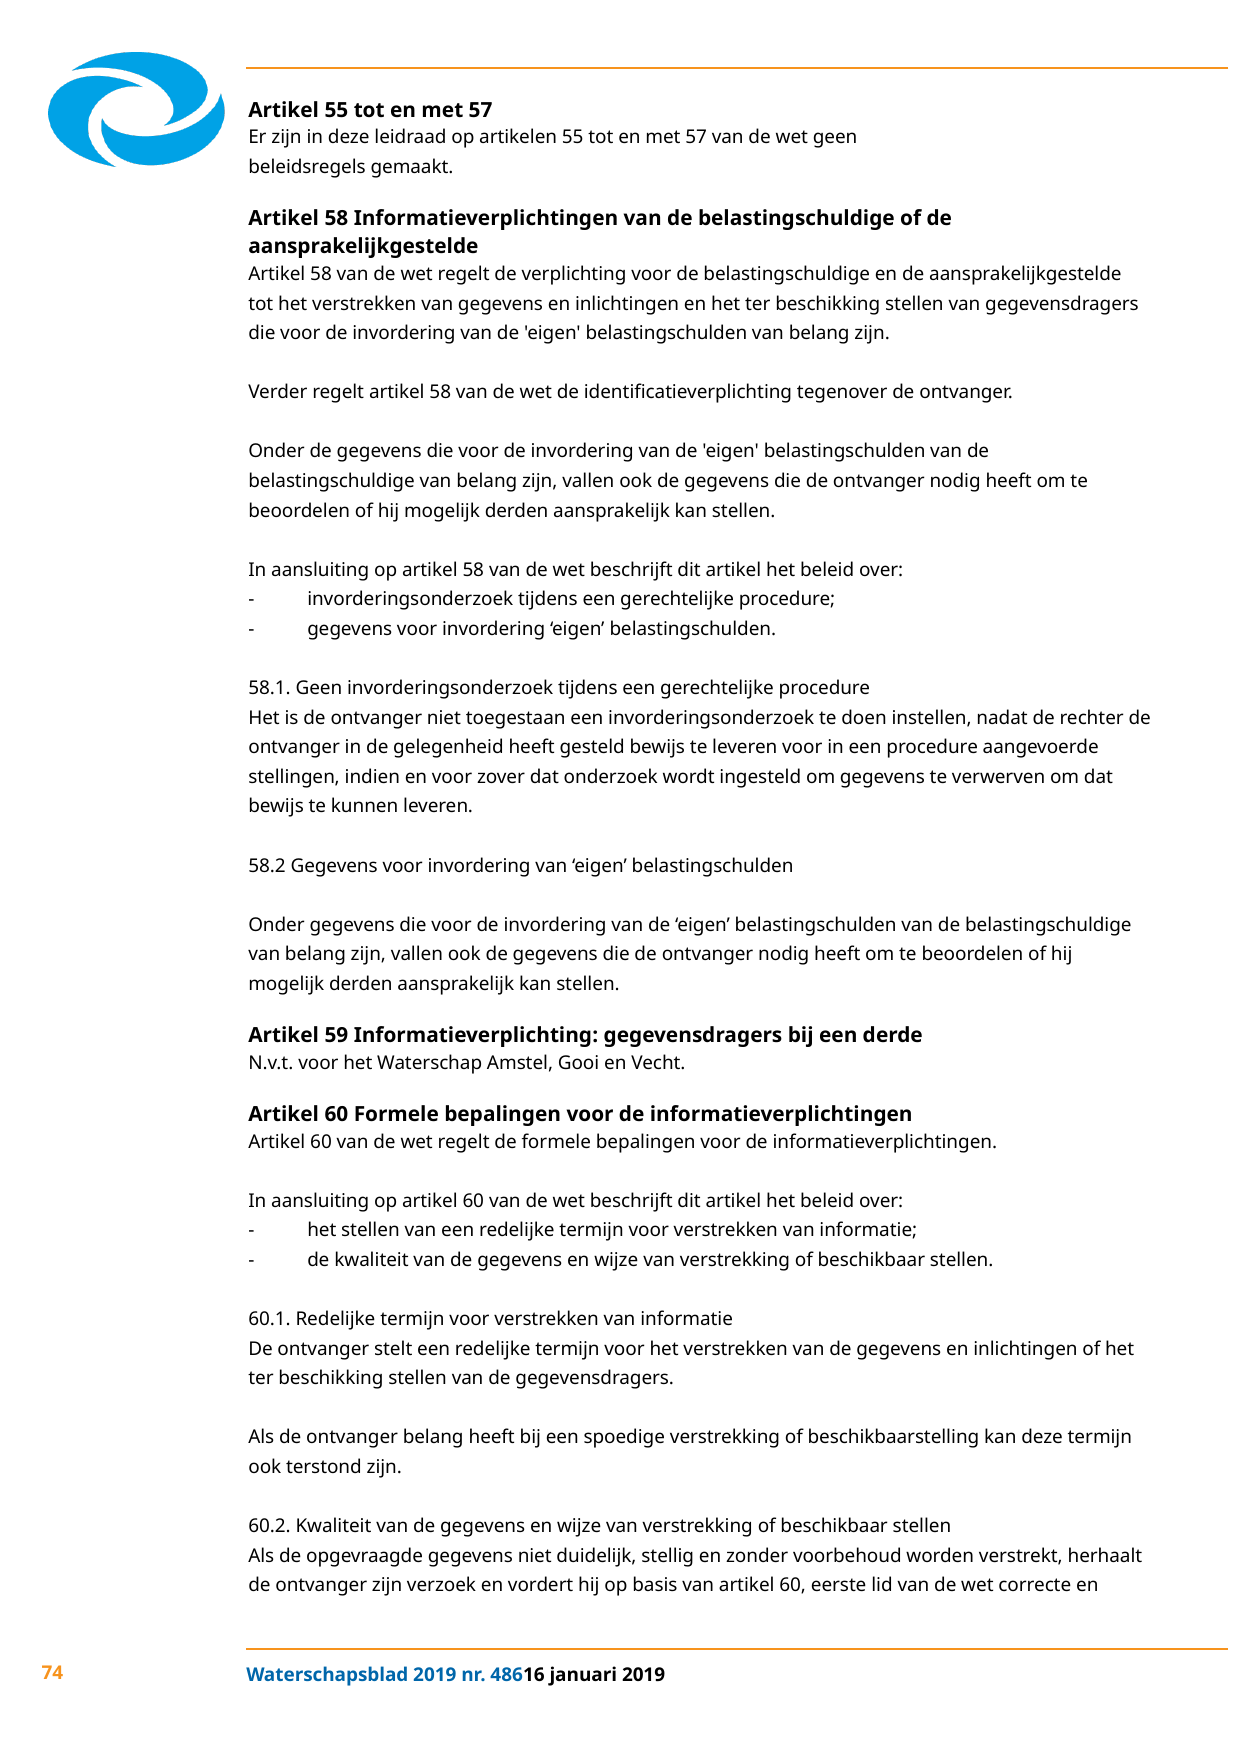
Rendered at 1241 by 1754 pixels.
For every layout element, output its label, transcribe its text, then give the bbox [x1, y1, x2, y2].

text Als de ontvanger belang heeft bij een spoedige verstrekking of beschikbaarstelling kan deze termijn ook terstond zijn. [248, 1424, 1152, 1479]
text Er zijn in deze leidraad op artikelen 55 tot en met 57 van de wet geen [248, 123, 1152, 149]
text Artikel 59 Informatieverplichting: gegevensdragers bij een derde [248, 1021, 1152, 1049]
text Artikel 60 Formele bepalingen voor de informatieverplichtingen [248, 1099, 1152, 1128]
list het stellen van een redelijke termijn voor verstrekken van informatie; [248, 1217, 1152, 1242]
text Onder gegevens die voor de invordering van de ‘eigen’ belastingschulden van de belastingschuldige van belang zijn, vallen ook de gegevens die de ontvanger nodig heeft om te beoordelen of hij mogelijk derden aansprakelijk kan stellen. [248, 911, 1152, 996]
text beleidsregels gemaakt. [248, 153, 1152, 178]
list invorderingsonderzoek tijdens een gerechtelijke procedure; [248, 586, 1152, 611]
text Verder regelt artikel 58 van de wet de identificatieverplichting tegenover de ontvanger. [248, 378, 1152, 404]
text 58.2 Gegevens voor invordering van ‘eigen’ belastingschulden [248, 852, 1152, 877]
text Het is de ontvanger niet toegestaan een invorderingsonderzoek te doen instellen, nadat de rechter de ontvanger in de gelegenheid heeft gesteld bewijs te leveren voor in een procedure aangevoerde stellingen, indien en voor zover dat onderzoek wordt ingesteld om gegevens te verwerven om dat bewijs te kunnen leveren. [248, 704, 1152, 818]
picture [41, 47, 231, 172]
text In aansluiting op artikel 58 van de wet beschrijft dit artikel het beleid over: [248, 556, 1152, 582]
text Artikel 55 tot en met 57 [248, 95, 1152, 123]
text 58.1. Geen invorderingsonderzoek tijdens een gerechtelijke procedure [248, 674, 1152, 700]
text De ontvanger stelt een redelijke termijn voor het verstrekken van de gegevens en inlichtingen of het ter beschikking stellen van de gegevensdragers. [248, 1335, 1152, 1390]
text Artikel 60 van de wet regelt de formele bepalingen voor de informatieverplichtingen. [248, 1128, 1152, 1153]
text Als de opgevraagde gegevens niet duidelijk, stellig en zonder voorbehoud worden verstrekt, herhaalt de ontvanger zijn verzoek en vordert hij op basis van artikel 60, eerste lid van de wet correcte en [248, 1542, 1152, 1597]
text Onder de gegevens die voor de invordering van de 'eigen' belastingschulden van de belastingschuldige van belang zijn, vallen ook de gegevens die de ontvanger nodig heeft om te beoordelen of hij mogelijk derden aansprakelijk kan stellen. [248, 438, 1152, 522]
text N.v.t. voor het Waterschap Amstel, Gooi en Vecht. [248, 1049, 1152, 1075]
text In aansluiting op artikel 60 van de wet beschrijft dit artikel het beleid over: [248, 1187, 1152, 1213]
text Artikel 58 van de wet regelt de verplichting voor de belastingschuldige en de aansprakelijkgestelde tot het verstrekken van gegevens en inlichtingen en het ter beschikking stellen van gegevensdragers die voor de invordering van de 'eigen' belastingschulden van belang zijn. [248, 260, 1152, 345]
list de kwaliteit van de gegevens en wijze van verstrekking of beschikbaar stellen. [248, 1246, 1152, 1272]
text 60.1. Redelijke termijn voor verstrekken van informatie [248, 1305, 1152, 1331]
list gegevens voor invordering ‘eigen’ belastingschulden. [248, 615, 1152, 641]
text 60.2. Kwaliteit van de gegevens en wijze van verstrekking of beschikbaar stellen [248, 1512, 1152, 1538]
text Artikel 58 Informatieverplichtingen van de belastingschuldige of de aansprakelijkgestelde [248, 203, 1152, 260]
